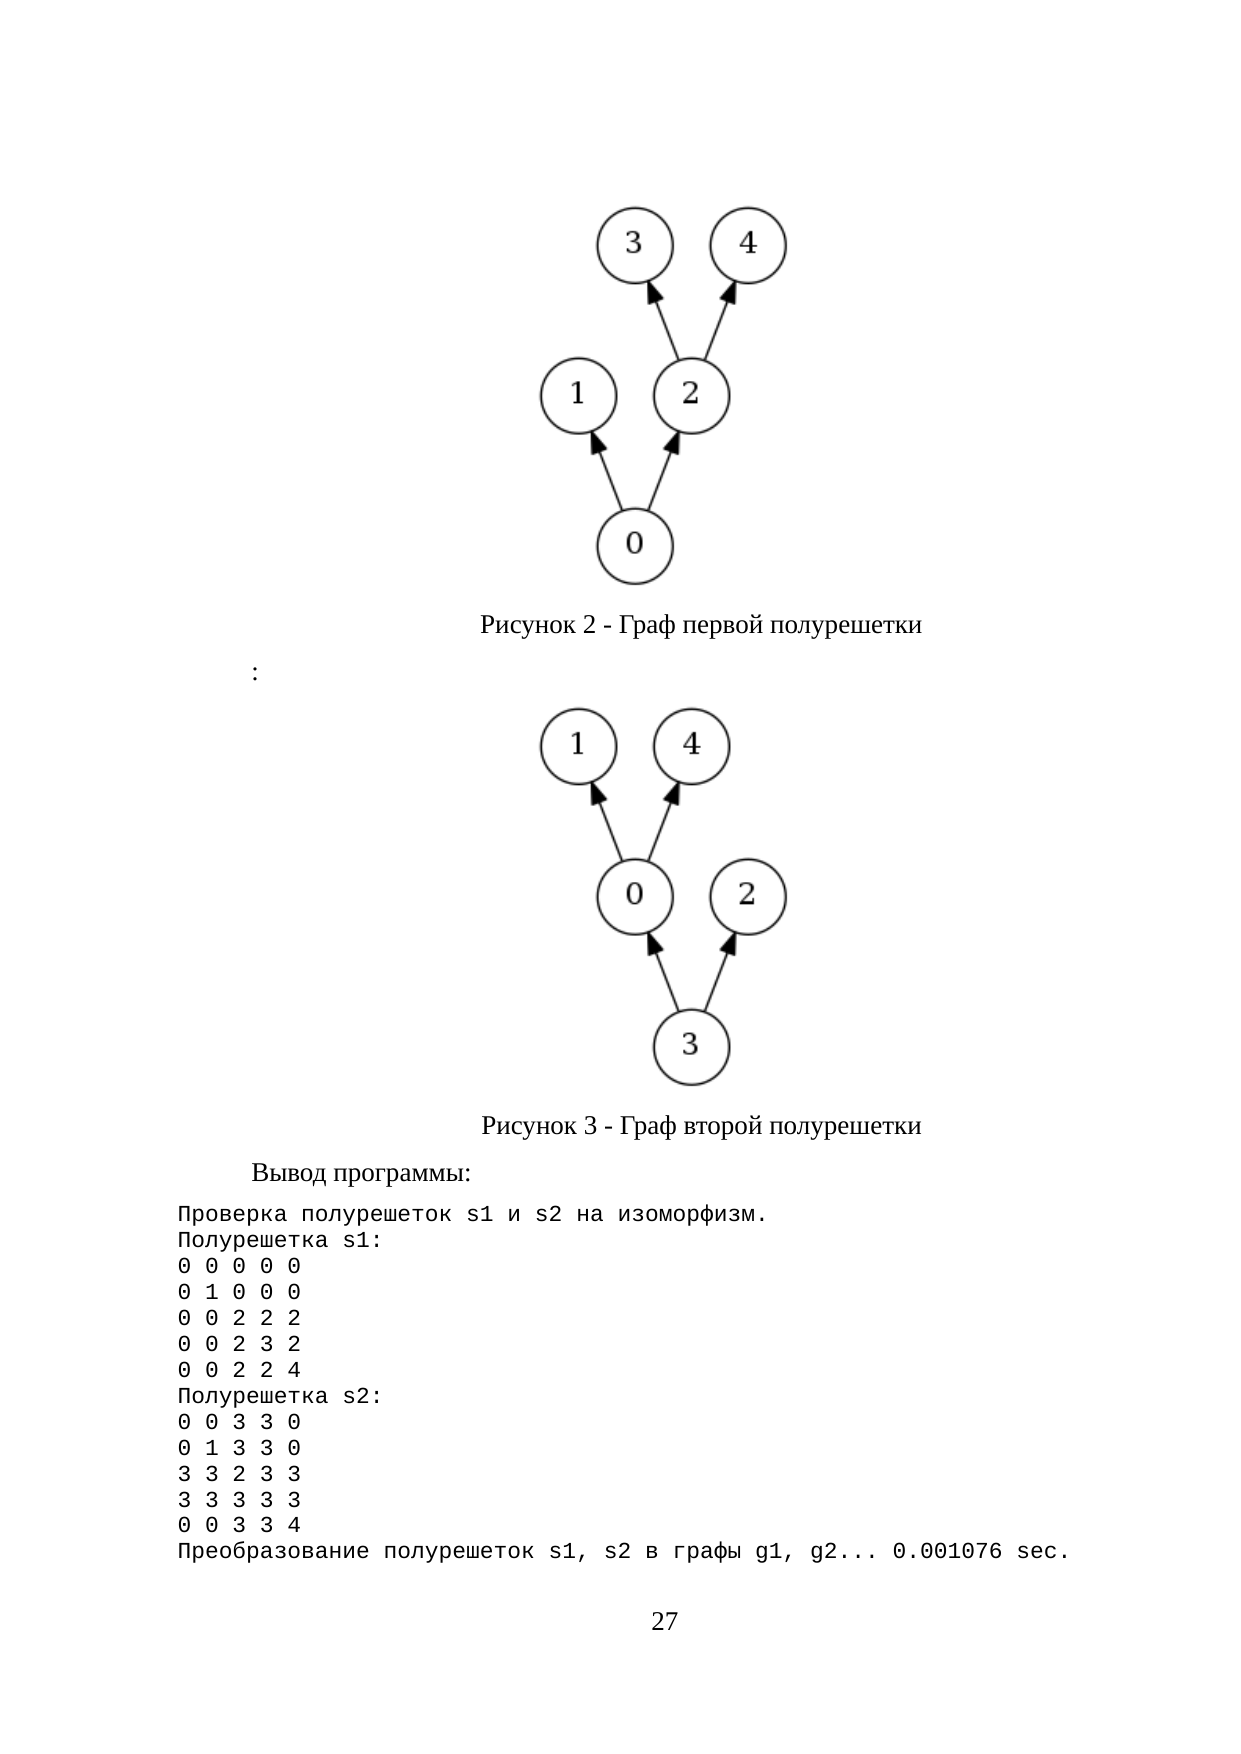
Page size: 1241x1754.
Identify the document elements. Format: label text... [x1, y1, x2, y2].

text 0 0 3 3 0 [177, 1410, 1152, 1436]
text 0 0 0 0 0 [177, 1254, 1152, 1280]
text Полурешетка s2: [177, 1384, 1152, 1410]
text 0 0 2 3 2 [177, 1332, 1152, 1358]
text Вывод программы: [177, 1156, 1152, 1187]
text Рисунок 2 - Граф первой полурешетки [177, 593, 1152, 639]
text 3 3 3 3 3 [177, 1488, 1152, 1514]
text Преобразование полурешеток s1, s2 в графы g1, g2... 0.001076 sec. [177, 1540, 1152, 1566]
text 0 1 3 3 0 [177, 1436, 1152, 1462]
text 3 3 2 3 3 [177, 1462, 1152, 1488]
text : [177, 655, 1152, 686]
text 0 0 2 2 2 [177, 1306, 1152, 1332]
text 0 0 2 2 4 [177, 1358, 1152, 1384]
text Полурешетка s1: [177, 1228, 1152, 1254]
text 0 1 0 0 0 [177, 1280, 1152, 1306]
text 0 0 3 3 4 [177, 1514, 1152, 1540]
picture [533, 701, 795, 1094]
text Рисунок 3 - Граф второй полурешетки [177, 1094, 1152, 1140]
picture [533, 200, 795, 593]
text Проверка полурешеток s1 и s2 на изоморфизм. [177, 1203, 1152, 1228]
